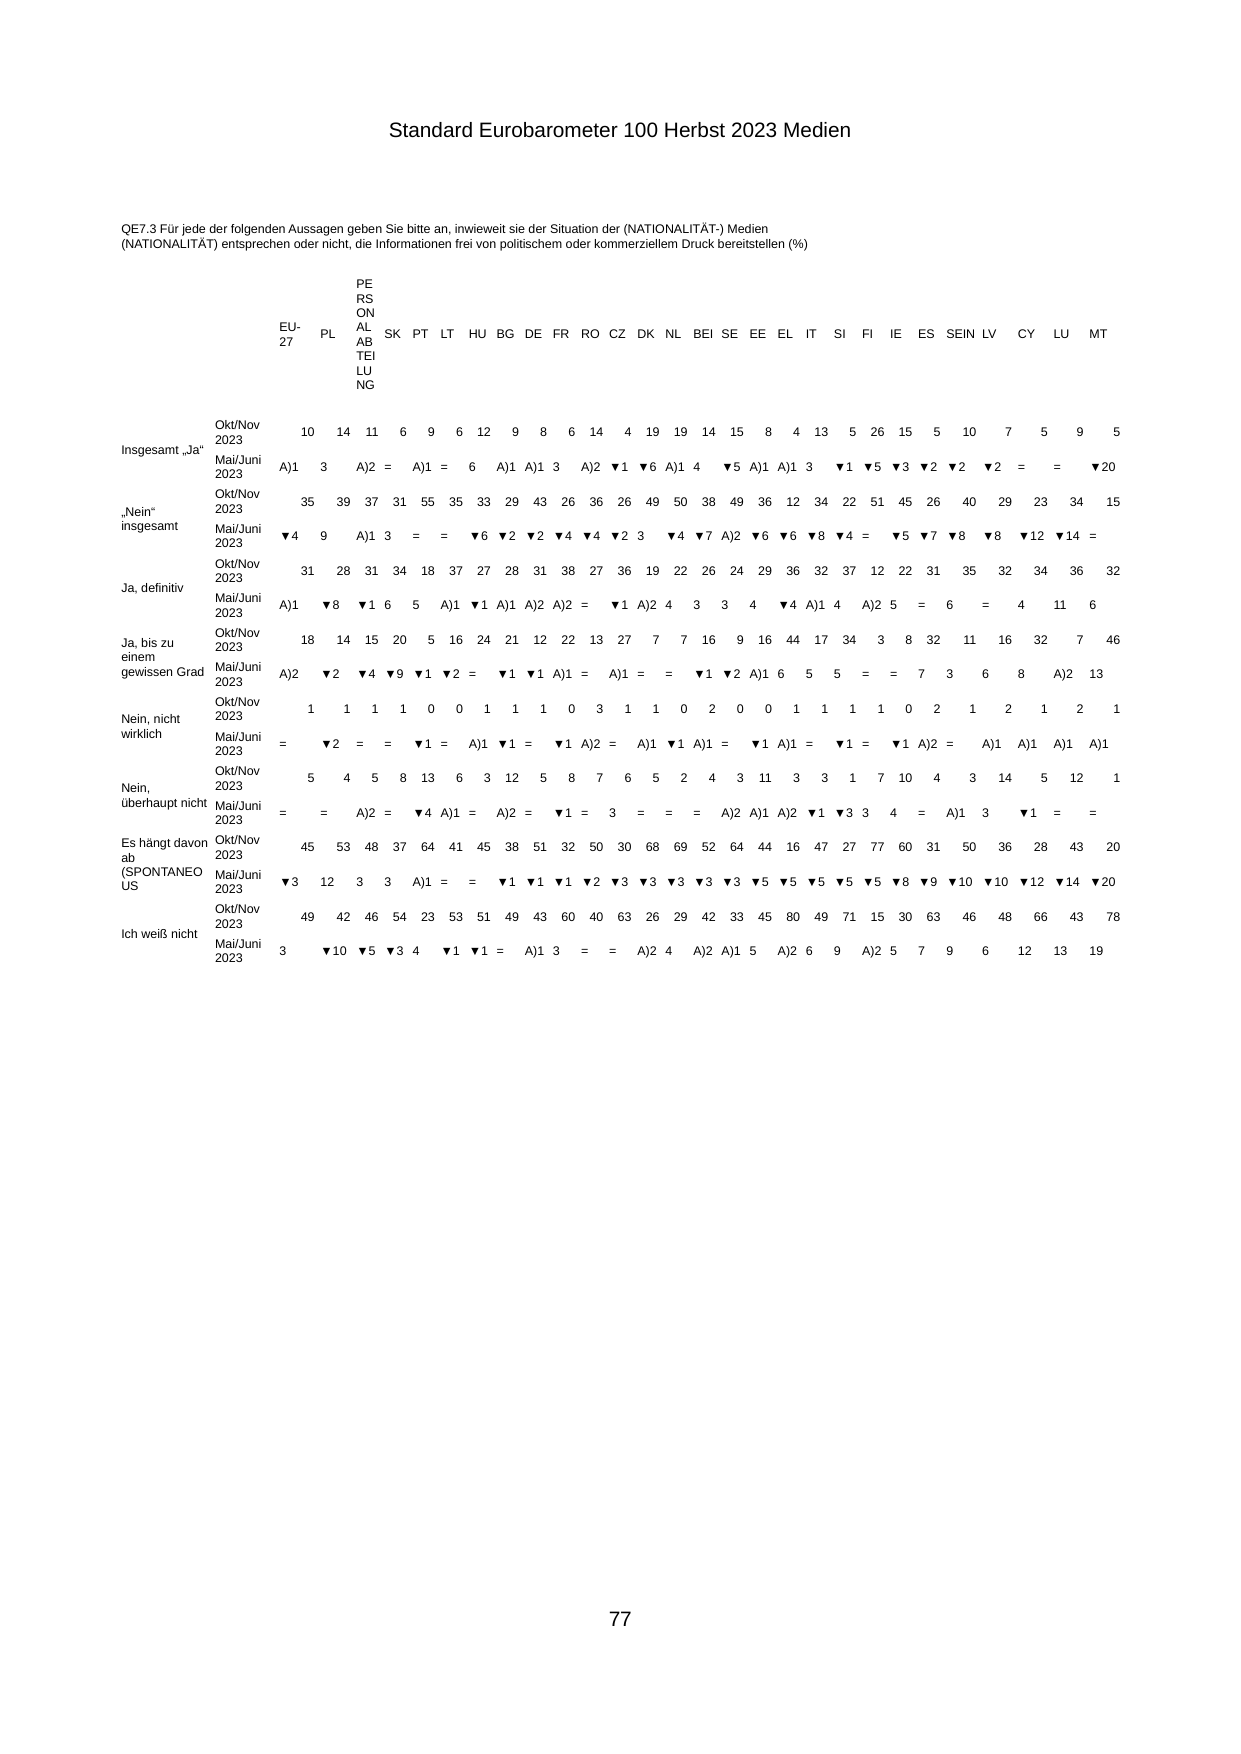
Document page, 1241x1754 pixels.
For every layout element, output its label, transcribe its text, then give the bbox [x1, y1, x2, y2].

table_cell [718, 254, 746, 274]
table_cell A)2 [1050, 657, 1086, 692]
table_cell = [466, 865, 493, 899]
table_cell [634, 254, 662, 274]
table_cell 14 [317, 415, 353, 449]
table_cell 38 [690, 484, 718, 519]
table_cell 7 [915, 934, 943, 968]
table_cell MT [1086, 274, 1123, 395]
table_cell A)2 [859, 588, 887, 622]
table_header [979, 219, 1015, 254]
table_cell A)1 [438, 795, 466, 830]
table_cell 32 [1015, 623, 1050, 657]
table_cell A)2 [718, 795, 746, 830]
table_cell 31 [522, 553, 550, 588]
table_cell A)1 [979, 726, 1015, 761]
table_cell Okt/Nov 2023 [212, 623, 276, 657]
table_cell 66 [1015, 899, 1050, 934]
table_cell ▼1 [438, 934, 466, 968]
table_cell Okt/Nov 2023 [212, 415, 276, 449]
table_cell A)1 [466, 726, 493, 761]
table_cell ▼1 [690, 657, 718, 692]
table_cell 6 [979, 934, 1015, 968]
table_cell 55 [409, 484, 437, 519]
table_cell Nein, nicht wirklich [118, 692, 212, 761]
table_cell 13 [578, 623, 606, 657]
table_cell DK [634, 274, 662, 395]
table_cell A)1 [494, 588, 522, 622]
table_cell 36 [578, 484, 606, 519]
table_cell Mai/Juni 2023 [212, 519, 276, 553]
table_cell Insgesamt „Ja“ [118, 415, 212, 484]
table_cell 0 [662, 692, 690, 726]
table_cell SE [718, 274, 746, 395]
table_cell 7 [1050, 623, 1086, 657]
table_cell IT [803, 274, 831, 395]
table_cell 14 [578, 415, 606, 449]
table_cell 37 [831, 553, 859, 588]
table_cell A)1 [746, 795, 774, 830]
table_cell 9 [409, 415, 437, 449]
table_cell 6 [381, 415, 409, 449]
table_cell 8 [887, 623, 915, 657]
table_cell 4 [606, 415, 634, 449]
table_cell = [662, 657, 690, 692]
table_cell 34 [1015, 553, 1050, 588]
table_cell 13 [803, 415, 831, 449]
table_cell 3 [690, 588, 718, 622]
table_cell Nein, überhaupt nicht [118, 761, 212, 830]
table_cell 80 [775, 899, 803, 934]
table_cell 1 [494, 692, 522, 726]
table_cell A)1 [634, 726, 662, 761]
table_cell 5 [1086, 415, 1123, 449]
table_cell 5 [803, 657, 831, 692]
table_cell 9 [718, 623, 746, 657]
table_cell [859, 395, 887, 415]
table_cell [522, 395, 550, 415]
table_cell ▼1 [466, 934, 493, 968]
table_cell = [634, 795, 662, 830]
table_cell PT [409, 274, 437, 395]
table_cell 22 [831, 484, 859, 519]
table_cell 45 [466, 830, 493, 864]
table_cell 5 [634, 761, 662, 795]
table_cell A)1 [276, 588, 317, 622]
table_cell 4 [831, 588, 859, 622]
table_cell 15 [887, 415, 915, 449]
table_cell [1050, 254, 1086, 274]
table_cell = [803, 726, 831, 761]
table_cell [466, 254, 493, 274]
table_cell 11 [353, 415, 381, 449]
table_cell 8 [746, 415, 774, 449]
table_cell [606, 395, 634, 415]
table_cell = [606, 726, 634, 761]
table_cell 14 [690, 415, 718, 449]
table_cell 3 [550, 934, 578, 968]
table_cell 37 [381, 830, 409, 864]
table_cell 5 [831, 415, 859, 449]
table_cell [1086, 254, 1123, 274]
table_cell = [915, 795, 943, 830]
table_cell [317, 254, 353, 274]
table_cell 4 [775, 415, 803, 449]
table_cell 45 [276, 830, 317, 864]
table_cell 8 [522, 415, 550, 449]
table_cell [381, 395, 409, 415]
table_cell 34 [803, 484, 831, 519]
table_cell SEIN [943, 274, 979, 395]
table_cell ▼1 [831, 726, 859, 761]
table_cell 12 [317, 865, 353, 899]
table_cell [803, 254, 831, 274]
table_cell A)1 [775, 450, 803, 484]
table_cell 1 [276, 692, 317, 726]
table_cell FR [550, 274, 578, 395]
table_cell = [353, 726, 381, 761]
table_cell ▼5 [859, 865, 887, 899]
table_cell LV [979, 274, 1015, 395]
table_cell 4 [746, 588, 774, 622]
table_cell 1 [634, 692, 662, 726]
table_cell = [915, 588, 943, 622]
table_cell ▼5 [831, 865, 859, 899]
table_cell 1 [831, 692, 859, 726]
table_cell 39 [317, 484, 353, 519]
table_cell ▼1 [662, 726, 690, 761]
table_cell 78 [1086, 899, 1123, 934]
table_header [887, 219, 915, 254]
table_cell [943, 395, 979, 415]
table_cell ▼1 [550, 795, 578, 830]
table_cell A)1 [943, 795, 979, 830]
table_cell 1 [1015, 692, 1050, 726]
table_cell = [887, 657, 915, 692]
table_cell [943, 254, 979, 274]
table_cell A)1 [409, 865, 437, 899]
table_cell 11 [746, 761, 774, 795]
table_cell 21 [494, 623, 522, 657]
table_cell 5 [746, 934, 774, 968]
table_cell 15 [859, 899, 887, 934]
table_cell 11 [943, 623, 979, 657]
table_cell A)1 [522, 934, 550, 968]
table_cell 5 [1015, 761, 1050, 795]
table_cell ES [915, 274, 943, 395]
table_cell IE [887, 274, 915, 395]
table_cell 3 [353, 865, 381, 899]
table_cell [494, 395, 522, 415]
table_cell 41 [438, 830, 466, 864]
table_cell 5 [276, 761, 317, 795]
table_cell ▼5 [887, 519, 915, 553]
table_cell Okt/Nov 2023 [212, 484, 276, 519]
table_cell 15 [1086, 484, 1123, 519]
table_header QE7.3 Für jede der folgenden Aussagen geben Sie bitte an, inwieweit sie der Situation der (NATIONALITÄT-) Medien (NATIONALITÄT) entsprechen oder nicht, die Informationen frei von politischem oder kommerziellem Druck bereitstellen (%) [118, 219, 859, 254]
table_cell [353, 254, 381, 274]
table_cell A)1 [746, 657, 774, 692]
table_cell 47 [803, 830, 831, 864]
table_cell 27 [606, 623, 634, 657]
table_cell [746, 395, 774, 415]
table_cell 4 [317, 761, 353, 795]
table_cell 2 [1050, 692, 1086, 726]
table_cell 30 [606, 830, 634, 864]
table_cell [276, 395, 317, 415]
table_cell LT [438, 274, 466, 395]
table_cell A)1 [1050, 726, 1086, 761]
table_cell = [276, 726, 317, 761]
table_cell ▼1 [353, 588, 381, 622]
table_cell A)1 [276, 450, 317, 484]
table_cell [438, 395, 466, 415]
table_cell 6 [381, 588, 409, 622]
table_cell ▼4 [276, 519, 317, 553]
table_cell 0 [718, 692, 746, 726]
table_cell A)1 [690, 726, 718, 761]
table_cell [859, 254, 887, 274]
table_cell A)1 [522, 450, 550, 484]
table_cell 35 [438, 484, 466, 519]
table_cell 6 [466, 450, 493, 484]
table_cell 46 [943, 899, 979, 934]
table_cell [831, 395, 859, 415]
table_cell 19 [634, 415, 662, 449]
table_cell 7 [578, 761, 606, 795]
table_cell 16 [438, 623, 466, 657]
table_cell 69 [662, 830, 690, 864]
table_cell 20 [1086, 830, 1123, 864]
table_cell PL [317, 274, 353, 395]
table_cell Ja, definitiv [118, 553, 212, 622]
table_cell 4 [1015, 588, 1050, 622]
table_cell 1 [943, 692, 979, 726]
table_cell 1 [1086, 692, 1123, 726]
table_cell = [979, 588, 1015, 622]
table_cell [746, 254, 774, 274]
table_cell ▼4 [831, 519, 859, 553]
table_cell 45 [746, 899, 774, 934]
table_cell [1050, 395, 1086, 415]
table_cell 0 [550, 692, 578, 726]
table_cell 2 [662, 761, 690, 795]
table_cell 3 [718, 761, 746, 795]
table_cell [381, 254, 409, 274]
table_cell A)1 [803, 588, 831, 622]
table_cell = [1050, 450, 1086, 484]
table_cell 6 [606, 761, 634, 795]
table_cell 3 [550, 450, 578, 484]
table_cell 8 [550, 761, 578, 795]
table_cell [438, 254, 466, 274]
table_cell 5 [1015, 415, 1050, 449]
table_cell 7 [979, 415, 1015, 449]
table_cell = [578, 934, 606, 968]
table_cell ▼2 [943, 450, 979, 484]
table_cell ▼1 [1015, 795, 1050, 830]
table_cell A)1 [353, 519, 381, 553]
table_cell 32 [550, 830, 578, 864]
table_cell 26 [634, 899, 662, 934]
table_cell 43 [1050, 830, 1086, 864]
table_cell NL [662, 274, 690, 395]
table_cell 32 [915, 623, 943, 657]
table_cell 0 [887, 692, 915, 726]
table_cell [775, 254, 803, 274]
table_cell [578, 254, 606, 274]
table_cell [803, 395, 831, 415]
table_cell 77 [859, 830, 887, 864]
table_cell ▼2 [915, 450, 943, 484]
table_cell [118, 395, 212, 415]
table_cell A)2 [522, 588, 550, 622]
table_cell ▼1 [409, 726, 437, 761]
table_cell 26 [690, 553, 718, 588]
table_cell = [1050, 795, 1086, 830]
table_cell 49 [718, 484, 746, 519]
table_cell = [578, 657, 606, 692]
table_cell A)1 [550, 657, 578, 692]
table_cell Es hängt davon ab (SPONTANEOUS [118, 830, 212, 899]
table_cell „Nein“ insgesamt [118, 484, 212, 553]
table_cell = [859, 519, 887, 553]
table_cell 9 [494, 415, 522, 449]
table_cell 51 [522, 830, 550, 864]
table_cell 5 [522, 761, 550, 795]
table_cell Mai/Juni 2023 [212, 588, 276, 622]
table_cell Mai/Juni 2023 [212, 726, 276, 761]
table_cell [212, 274, 276, 395]
table_cell ▼1 [606, 450, 634, 484]
table_cell 1 [353, 692, 381, 726]
table_cell 6 [943, 588, 979, 622]
table_cell [118, 274, 212, 395]
table_cell [409, 395, 437, 415]
table_cell ▼4 [409, 795, 437, 830]
table_cell 49 [634, 484, 662, 519]
table_cell 6 [803, 934, 831, 968]
table_cell 5 [887, 588, 915, 622]
table_cell 13 [1086, 657, 1123, 692]
table_cell ▼3 [381, 934, 409, 968]
table_cell 12 [775, 484, 803, 519]
table_cell 5 [353, 761, 381, 795]
table_cell [831, 254, 859, 274]
table_cell ▼2 [438, 657, 466, 692]
table_cell 2 [915, 692, 943, 726]
table_cell ▼3 [718, 865, 746, 899]
table_cell 9 [831, 934, 859, 968]
table_cell 15 [353, 623, 381, 657]
table_cell 49 [276, 899, 317, 934]
table_cell 53 [317, 830, 353, 864]
table_cell ▼8 [887, 865, 915, 899]
table_cell 0 [438, 692, 466, 726]
table_cell = [606, 934, 634, 968]
table_cell = [466, 657, 493, 692]
table_cell ▼6 [466, 519, 493, 553]
table_cell A)1 [746, 450, 774, 484]
table_cell [1086, 395, 1123, 415]
table_cell [550, 254, 578, 274]
table_cell ▼4 [550, 519, 578, 553]
table_cell 3 [979, 795, 1015, 830]
table_cell 10 [887, 761, 915, 795]
table_cell [887, 254, 915, 274]
table_cell = [438, 450, 466, 484]
table_cell 16 [690, 623, 718, 657]
table_cell 53 [438, 899, 466, 934]
table_cell [1015, 254, 1050, 274]
table_cell A)1 [718, 934, 746, 968]
table_cell 12 [1050, 761, 1086, 795]
table_cell A)2 [775, 934, 803, 968]
table_cell 3 [859, 795, 887, 830]
table_cell HU [466, 274, 493, 395]
table_cell ▼3 [831, 795, 859, 830]
table_cell BG [494, 274, 522, 395]
table_cell 11 [1050, 588, 1086, 622]
table_cell 9 [317, 519, 353, 553]
table_cell ▼5 [718, 450, 746, 484]
table_cell = [859, 657, 887, 692]
table_cell 71 [831, 899, 859, 934]
table_cell 1 [466, 692, 493, 726]
table_cell A)1 [494, 450, 522, 484]
table_cell 0 [746, 692, 774, 726]
table_cell [494, 254, 522, 274]
table_cell ▼20 [1086, 865, 1123, 899]
table_cell 1 [859, 692, 887, 726]
table_cell ▼2 [494, 519, 522, 553]
table_cell = [494, 934, 522, 968]
table_cell ▼9 [381, 657, 409, 692]
table_cell [1015, 395, 1050, 415]
table_cell 36 [606, 553, 634, 588]
table_cell = [522, 726, 550, 761]
table_cell PERSONALABTEILUNG [353, 274, 381, 395]
table_cell ▼1 [803, 795, 831, 830]
table_cell A)1 [662, 450, 690, 484]
table_cell 1 [381, 692, 409, 726]
table_cell 43 [522, 899, 550, 934]
table_cell 3 [317, 450, 353, 484]
table_cell 46 [353, 899, 381, 934]
table_cell ▼2 [578, 865, 606, 899]
table_cell 6 [438, 415, 466, 449]
table_cell 43 [522, 484, 550, 519]
table_cell 26 [859, 415, 887, 449]
table_cell A)2 [775, 795, 803, 830]
table_cell 3 [634, 519, 662, 553]
table_cell 50 [662, 484, 690, 519]
table_cell ▼1 [409, 657, 437, 692]
table_cell [662, 395, 690, 415]
table_cell ▼7 [915, 519, 943, 553]
table_cell = [317, 795, 353, 830]
table_cell 23 [409, 899, 437, 934]
table_cell ▼2 [317, 726, 353, 761]
table_cell 42 [690, 899, 718, 934]
table_cell Mai/Juni 2023 [212, 657, 276, 692]
table_cell FI [859, 274, 887, 395]
table_cell 4 [690, 450, 718, 484]
table_cell ▼7 [690, 519, 718, 553]
table_header [859, 219, 887, 254]
table_cell 14 [979, 761, 1015, 795]
table_cell ▼14 [1050, 519, 1086, 553]
table_cell 29 [979, 484, 1015, 519]
table_cell 3 [718, 588, 746, 622]
table_cell 33 [466, 484, 493, 519]
table_cell 22 [887, 553, 915, 588]
table_cell [606, 254, 634, 274]
table_cell ▼3 [887, 450, 915, 484]
table_cell 1 [1086, 761, 1123, 795]
table_cell ▼9 [915, 865, 943, 899]
table_cell 23 [1015, 484, 1050, 519]
table_cell [775, 395, 803, 415]
table_cell 4 [915, 761, 943, 795]
table_cell 13 [409, 761, 437, 795]
table_cell CZ [606, 274, 634, 395]
table_cell 4 [409, 934, 437, 968]
table_cell A)2 [859, 934, 887, 968]
table_cell = [859, 726, 887, 761]
table_cell A)2 [550, 588, 578, 622]
table_cell ▼5 [775, 865, 803, 899]
table_cell 19 [662, 415, 690, 449]
table_cell 18 [276, 623, 317, 657]
table_cell 6 [979, 657, 1015, 692]
table_cell RO [578, 274, 606, 395]
table_cell A)2 [494, 795, 522, 830]
table_cell 64 [718, 830, 746, 864]
table_cell 44 [746, 830, 774, 864]
table_cell 3 [578, 692, 606, 726]
table_cell ▼8 [803, 519, 831, 553]
table_cell 54 [381, 899, 409, 934]
table_cell 15 [718, 415, 746, 449]
table_cell 32 [803, 553, 831, 588]
table_cell = [381, 795, 409, 830]
table_cell = [1015, 450, 1050, 484]
table_cell = [438, 726, 466, 761]
table_cell 51 [466, 899, 493, 934]
table_cell 3 [803, 761, 831, 795]
table_cell 38 [550, 553, 578, 588]
table_cell 12 [522, 623, 550, 657]
table_cell 0 [409, 692, 437, 726]
table_cell 3 [803, 450, 831, 484]
table_cell Ja, bis zu einem gewissen Grad [118, 623, 212, 692]
table_cell EE [746, 274, 774, 395]
table_cell 3 [943, 657, 979, 692]
table_cell = [381, 726, 409, 761]
table_cell A)1 [438, 588, 466, 622]
table_cell 37 [353, 484, 381, 519]
table_cell 28 [317, 553, 353, 588]
table_cell 3 [859, 623, 887, 657]
table_cell Mai/Juni 2023 [212, 450, 276, 484]
table_cell 9 [943, 934, 979, 968]
table_cell 26 [606, 484, 634, 519]
table_cell A)2 [578, 450, 606, 484]
table_cell ▼10 [317, 934, 353, 968]
table_cell 3 [775, 761, 803, 795]
table_cell 63 [915, 899, 943, 934]
table_cell 12 [859, 553, 887, 588]
table_cell [662, 254, 690, 274]
table_cell ▼8 [979, 519, 1015, 553]
table_cell 16 [775, 830, 803, 864]
table_cell Okt/Nov 2023 [212, 830, 276, 864]
table_cell SI [831, 274, 859, 395]
table_cell 33 [718, 899, 746, 934]
table_cell A)2 [634, 934, 662, 968]
table_cell 48 [979, 899, 1015, 934]
table_cell 45 [887, 484, 915, 519]
table_cell 6 [1086, 588, 1123, 622]
table_cell 18 [409, 553, 437, 588]
table_cell [550, 395, 578, 415]
table_cell ▼5 [859, 450, 887, 484]
table_cell ▼1 [494, 865, 522, 899]
table_cell 51 [859, 484, 887, 519]
table_cell ▼1 [887, 726, 915, 761]
table_cell [317, 395, 353, 415]
table_header [943, 219, 979, 254]
table_cell ▼5 [353, 934, 381, 968]
table_cell ▼3 [276, 865, 317, 899]
table_cell [718, 395, 746, 415]
table_cell 27 [831, 830, 859, 864]
table_cell 34 [1050, 484, 1086, 519]
table_cell ▼1 [550, 865, 578, 899]
table_cell 12 [494, 761, 522, 795]
table_cell = [466, 795, 493, 830]
table_cell [212, 254, 276, 274]
table_cell ▼2 [718, 657, 746, 692]
table_cell = [522, 795, 550, 830]
table_cell ▼6 [746, 519, 774, 553]
table_cell ▼3 [606, 865, 634, 899]
table_cell 35 [943, 553, 979, 588]
table_cell 31 [381, 484, 409, 519]
table_cell 5 [409, 588, 437, 622]
table_cell 28 [494, 553, 522, 588]
table_cell A)2 [276, 657, 317, 692]
table_cell ▼20 [1086, 450, 1123, 484]
table_cell ▼3 [662, 865, 690, 899]
table_cell 40 [578, 899, 606, 934]
table_cell 60 [887, 830, 915, 864]
table_cell 5 [915, 415, 943, 449]
table_cell 3 [381, 865, 409, 899]
table_cell 3 [466, 761, 493, 795]
table_cell 42 [317, 899, 353, 934]
table_cell = [1086, 795, 1123, 830]
table_cell ▼2 [522, 519, 550, 553]
table_cell = [409, 519, 437, 553]
table_cell = [662, 795, 690, 830]
table_cell 44 [775, 623, 803, 657]
table_cell = [578, 588, 606, 622]
table_cell 26 [915, 484, 943, 519]
table_cell 1 [606, 692, 634, 726]
table_cell 1 [522, 692, 550, 726]
table_cell A)2 [353, 450, 381, 484]
table_cell A)2 [915, 726, 943, 761]
table_cell [118, 254, 212, 274]
table_cell 1 [317, 692, 353, 726]
table_cell ▼8 [943, 519, 979, 553]
table_cell 6 [775, 657, 803, 692]
table_cell 49 [803, 899, 831, 934]
table_cell = [381, 450, 409, 484]
table_cell CY [1015, 274, 1050, 395]
table_cell 46 [1086, 623, 1123, 657]
table_cell 6 [438, 761, 466, 795]
table_cell = [1086, 519, 1123, 553]
table_cell = [718, 726, 746, 761]
table_cell 35 [276, 484, 317, 519]
table_cell [409, 254, 437, 274]
table_cell ▼4 [775, 588, 803, 622]
table_cell 50 [578, 830, 606, 864]
table_cell 27 [466, 553, 493, 588]
table_cell Ich weiß nicht [118, 899, 212, 968]
table_cell 2 [690, 692, 718, 726]
table_cell A)2 [578, 726, 606, 761]
table_cell 5 [887, 934, 915, 968]
table_cell EU-27 [276, 274, 317, 395]
table_cell 4 [662, 588, 690, 622]
table_cell [979, 395, 1015, 415]
table_cell 64 [409, 830, 437, 864]
table_cell ▼8 [317, 588, 353, 622]
table_cell 7 [634, 623, 662, 657]
table_cell 30 [887, 899, 915, 934]
table_cell 4 [887, 795, 915, 830]
table_cell ▼6 [775, 519, 803, 553]
table_cell [915, 254, 943, 274]
table_cell SK [381, 274, 409, 395]
table_cell Mai/Juni 2023 [212, 934, 276, 968]
table_cell [690, 395, 718, 415]
table_header [1015, 219, 1050, 254]
table_cell 49 [494, 899, 522, 934]
table_cell 31 [915, 830, 943, 864]
table_cell 50 [943, 830, 979, 864]
table_cell [212, 395, 276, 415]
table_cell LU [1050, 274, 1086, 395]
table_cell 29 [494, 484, 522, 519]
table_cell ▼1 [550, 726, 578, 761]
table_cell 63 [606, 899, 634, 934]
table_cell ▼12 [1015, 519, 1050, 553]
table_cell 32 [1086, 553, 1123, 588]
table_cell ▼2 [979, 450, 1015, 484]
table_cell A)2 [634, 588, 662, 622]
table_cell 7 [859, 761, 887, 795]
table_cell 68 [634, 830, 662, 864]
table_cell ▼4 [353, 657, 381, 692]
table_cell BEI [690, 274, 718, 395]
table_cell = [690, 795, 718, 830]
table_cell 31 [276, 553, 317, 588]
table_cell A)2 [690, 934, 718, 968]
table_header [1086, 219, 1123, 254]
table_cell ▼5 [803, 865, 831, 899]
table_cell = [438, 865, 466, 899]
table_cell ▼10 [979, 865, 1015, 899]
table_cell [690, 254, 718, 274]
table_cell 34 [831, 623, 859, 657]
table_cell ▼1 [522, 865, 550, 899]
table_cell 22 [662, 553, 690, 588]
table_cell 1 [775, 692, 803, 726]
table_cell 16 [979, 623, 1015, 657]
table_cell 7 [915, 657, 943, 692]
table_cell ▼1 [466, 588, 493, 622]
table_cell 3 [381, 519, 409, 553]
table_cell ▼2 [606, 519, 634, 553]
table_cell = [578, 795, 606, 830]
table_cell A)1 [775, 726, 803, 761]
table_cell ▼1 [831, 450, 859, 484]
table_cell 43 [1050, 899, 1086, 934]
table_cell ▼2 [317, 657, 353, 692]
table_cell 29 [662, 899, 690, 934]
table_cell 28 [1015, 830, 1050, 864]
table_cell [979, 254, 1015, 274]
table_cell 14 [317, 623, 353, 657]
table_cell [887, 395, 915, 415]
table_cell ▼3 [690, 865, 718, 899]
table_cell 13 [1050, 934, 1086, 968]
table_cell 1 [831, 761, 859, 795]
table_cell 22 [550, 623, 578, 657]
table_cell 40 [943, 484, 979, 519]
table_cell [522, 254, 550, 274]
table_cell ▼12 [1015, 865, 1050, 899]
table_cell 8 [381, 761, 409, 795]
table_cell 36 [1050, 553, 1086, 588]
table_cell ▼3 [634, 865, 662, 899]
table_cell ▼6 [634, 450, 662, 484]
table_cell = [634, 657, 662, 692]
table_cell 31 [353, 553, 381, 588]
table_cell A)2 [718, 519, 746, 553]
table_cell 38 [494, 830, 522, 864]
table_cell 27 [578, 553, 606, 588]
table_cell ▼4 [578, 519, 606, 553]
table_cell 24 [718, 553, 746, 588]
table_cell A)1 [1086, 726, 1123, 761]
table_cell 3 [276, 934, 317, 968]
table_cell ▼10 [943, 865, 979, 899]
table_cell Okt/Nov 2023 [212, 761, 276, 795]
table_cell ▼14 [1050, 865, 1086, 899]
table_cell DE [522, 274, 550, 395]
table_cell 1 [803, 692, 831, 726]
table_cell 2 [979, 692, 1015, 726]
table_cell EL [775, 274, 803, 395]
table_cell ▼1 [494, 657, 522, 692]
table_cell 29 [746, 553, 774, 588]
table_cell 32 [979, 553, 1015, 588]
table_cell 4 [690, 761, 718, 795]
table_cell ▼1 [494, 726, 522, 761]
table_cell 36 [746, 484, 774, 519]
table_cell [353, 395, 381, 415]
table_cell 5 [409, 623, 437, 657]
table_cell 5 [831, 657, 859, 692]
table_cell = [943, 726, 979, 761]
table_cell ▼1 [746, 726, 774, 761]
table_cell = [276, 795, 317, 830]
table_cell 9 [1050, 415, 1086, 449]
table_cell 3 [606, 795, 634, 830]
table_cell ▼4 [662, 519, 690, 553]
table_cell 7 [662, 623, 690, 657]
table_cell 20 [381, 623, 409, 657]
table_cell A)1 [409, 450, 437, 484]
table_cell [466, 395, 493, 415]
table_cell 6 [550, 415, 578, 449]
table_cell Okt/Nov 2023 [212, 692, 276, 726]
table_cell 60 [550, 899, 578, 934]
table_cell 8 [1015, 657, 1050, 692]
table_cell A)1 [1015, 726, 1050, 761]
table_cell 4 [662, 934, 690, 968]
table_cell 36 [775, 553, 803, 588]
table_cell 19 [1086, 934, 1123, 968]
table_cell ▼1 [522, 657, 550, 692]
table_cell 52 [690, 830, 718, 864]
table_cell 10 [276, 415, 317, 449]
table_cell Mai/Juni 2023 [212, 795, 276, 830]
table_cell A)2 [353, 795, 381, 830]
table_cell [915, 395, 943, 415]
table_cell [276, 254, 317, 274]
table_cell 12 [1015, 934, 1050, 968]
table_cell 24 [466, 623, 493, 657]
table_cell 12 [466, 415, 493, 449]
table_cell A)1 [606, 657, 634, 692]
table_header [1050, 219, 1086, 254]
table_cell 37 [438, 553, 466, 588]
table_cell Okt/Nov 2023 [212, 899, 276, 934]
table_cell Okt/Nov 2023 [212, 553, 276, 588]
table_cell 36 [979, 830, 1015, 864]
table_cell 26 [550, 484, 578, 519]
table_cell 17 [803, 623, 831, 657]
table_cell 16 [746, 623, 774, 657]
table_cell ▼5 [746, 865, 774, 899]
table_cell [634, 395, 662, 415]
table_cell 10 [943, 415, 979, 449]
table_header [915, 219, 943, 254]
table_cell 31 [915, 553, 943, 588]
table_cell 48 [353, 830, 381, 864]
table_cell 3 [943, 761, 979, 795]
table_cell [578, 395, 606, 415]
table_cell 19 [634, 553, 662, 588]
table_cell = [438, 519, 466, 553]
table_cell 34 [381, 553, 409, 588]
table_cell ▼1 [606, 588, 634, 622]
table_cell Mai/Juni 2023 [212, 865, 276, 899]
